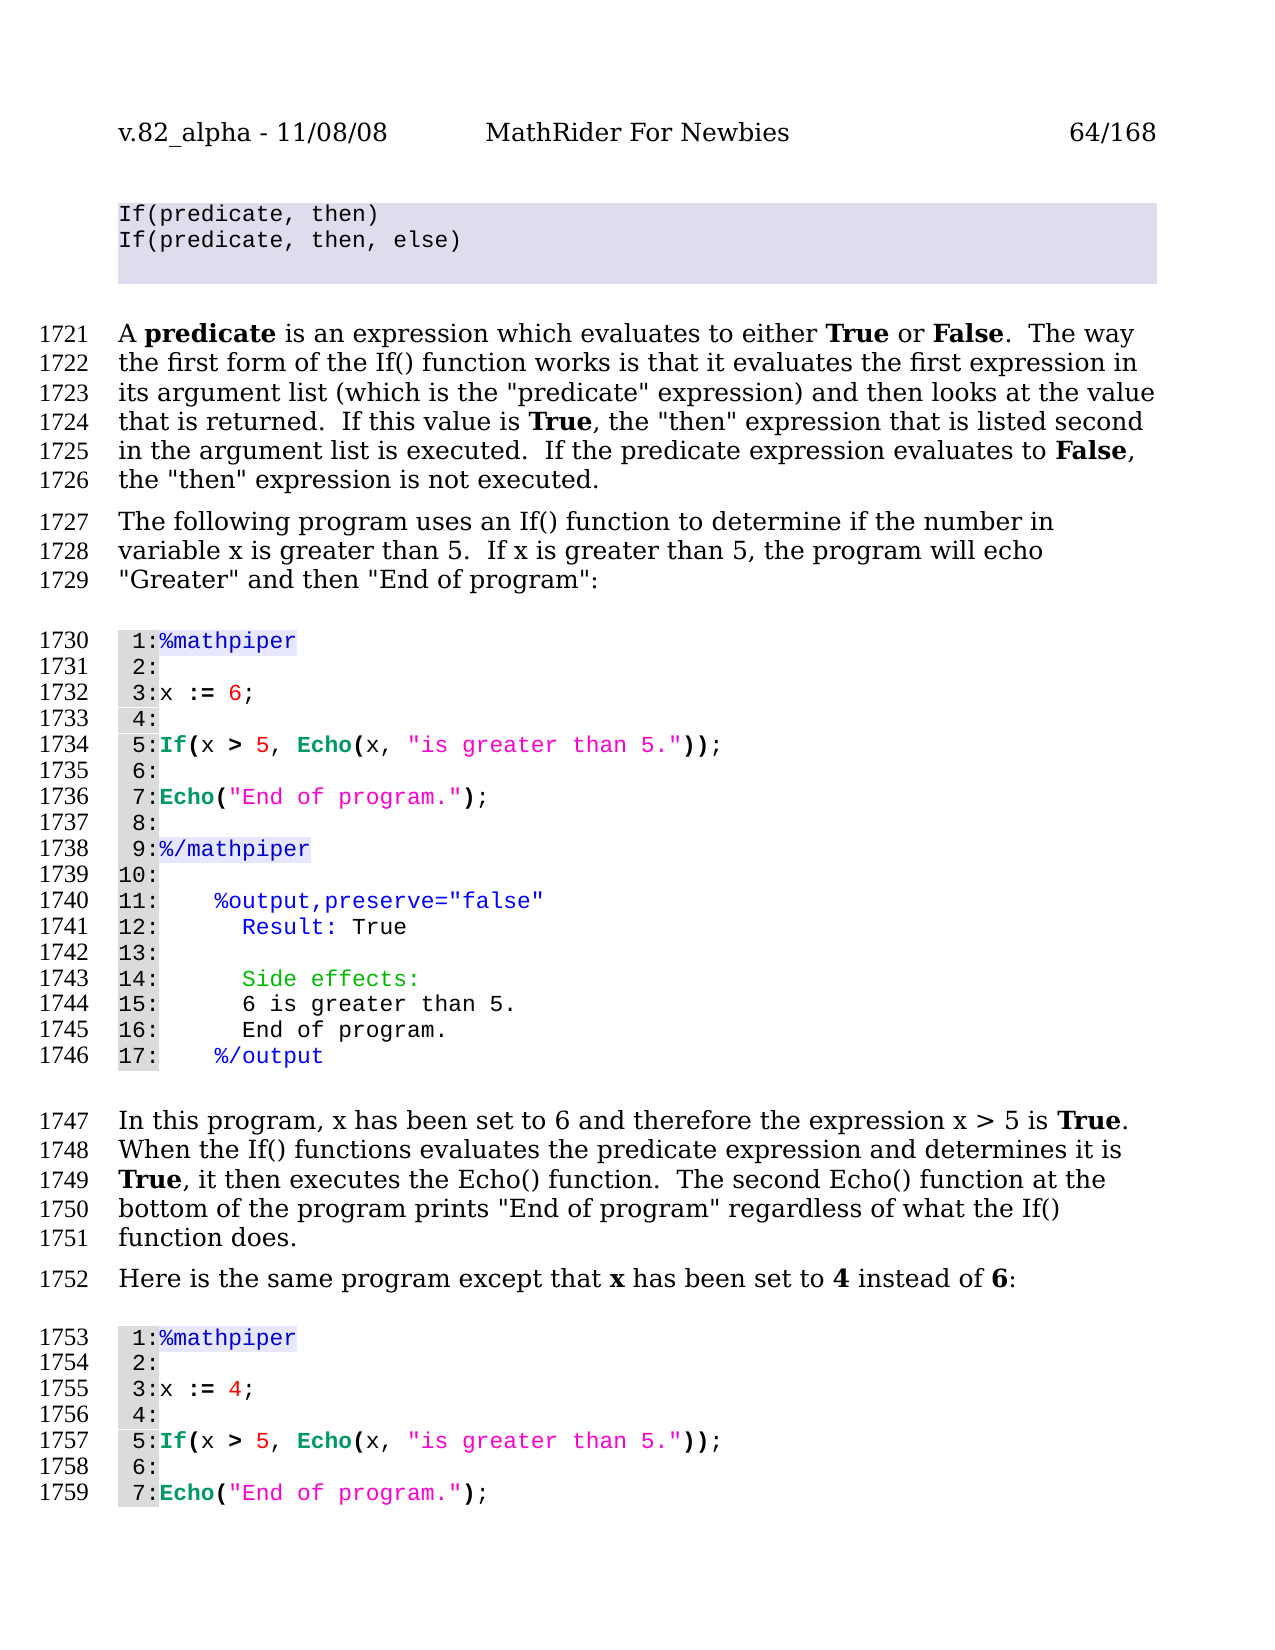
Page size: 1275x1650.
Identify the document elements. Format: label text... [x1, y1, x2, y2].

text 3:x := 4; [118, 1378, 1157, 1404]
text 9:%/mathpiper [118, 837, 1157, 863]
text 11: %output,preserve="false" [118, 889, 1157, 915]
text 4: [118, 707, 1157, 733]
text 1:%mathpiper [118, 630, 1157, 656]
text 2: [118, 1352, 1157, 1378]
text 14: Side effects: [118, 967, 1157, 993]
text Here is the same program except that x has been set to 4 instead of 6: [118, 1264, 1157, 1294]
text 7:Echo("End of program."); [118, 1481, 1157, 1507]
text 10: [118, 863, 1157, 889]
text 8: [118, 811, 1157, 837]
text 6: [118, 759, 1157, 785]
text 1:%mathpiper [118, 1326, 1157, 1352]
text 5:If(x > 5, Echo(x, "is greater than 5.")); [118, 1429, 1157, 1456]
text 4: [118, 1404, 1157, 1429]
text The following program uses an If() function to determine if the number in variable x is greater than 5. If x is greater than 5, the program will echo "Greater" and then "End of program": [118, 507, 1157, 594]
text 17: %/output [118, 1045, 1157, 1071]
text 13: [118, 941, 1157, 967]
text 16: End of program. [118, 1019, 1157, 1045]
text 5:If(x > 5, Echo(x, "is greater than 5.")); [118, 733, 1157, 759]
text 2: [118, 656, 1157, 682]
text 3:x := 6; [118, 682, 1157, 707]
text A predicate is an expression which evaluates to either True or False. The way the first form of the If() function works is that it evaluates the first expression in its argument list (which is the "predicate" expression) and then looks at the value that is returned. If this value is True, the "then" expression that is listed second in the argument list is executed. If the predicate expression evaluates to False, the "then" expression is not executed. [118, 319, 1157, 495]
text 7:Echo("End of program."); [118, 785, 1157, 811]
text 12: Result: True [118, 915, 1157, 941]
table_header If(predicate, then) If(predicate, then, else) [118, 203, 1157, 284]
text 15: 6 is greater than 5. [118, 993, 1157, 1019]
text In this program, x has been set to 6 and therefore the expression x > 5 is True. When the If() functions evaluates the predicate expression and determines it is True, it then executes the Echo() function. The second Echo() function at the bottom of the program prints "End of program" regardless of what the If() function does. [118, 1106, 1157, 1252]
text 6: [118, 1456, 1157, 1481]
